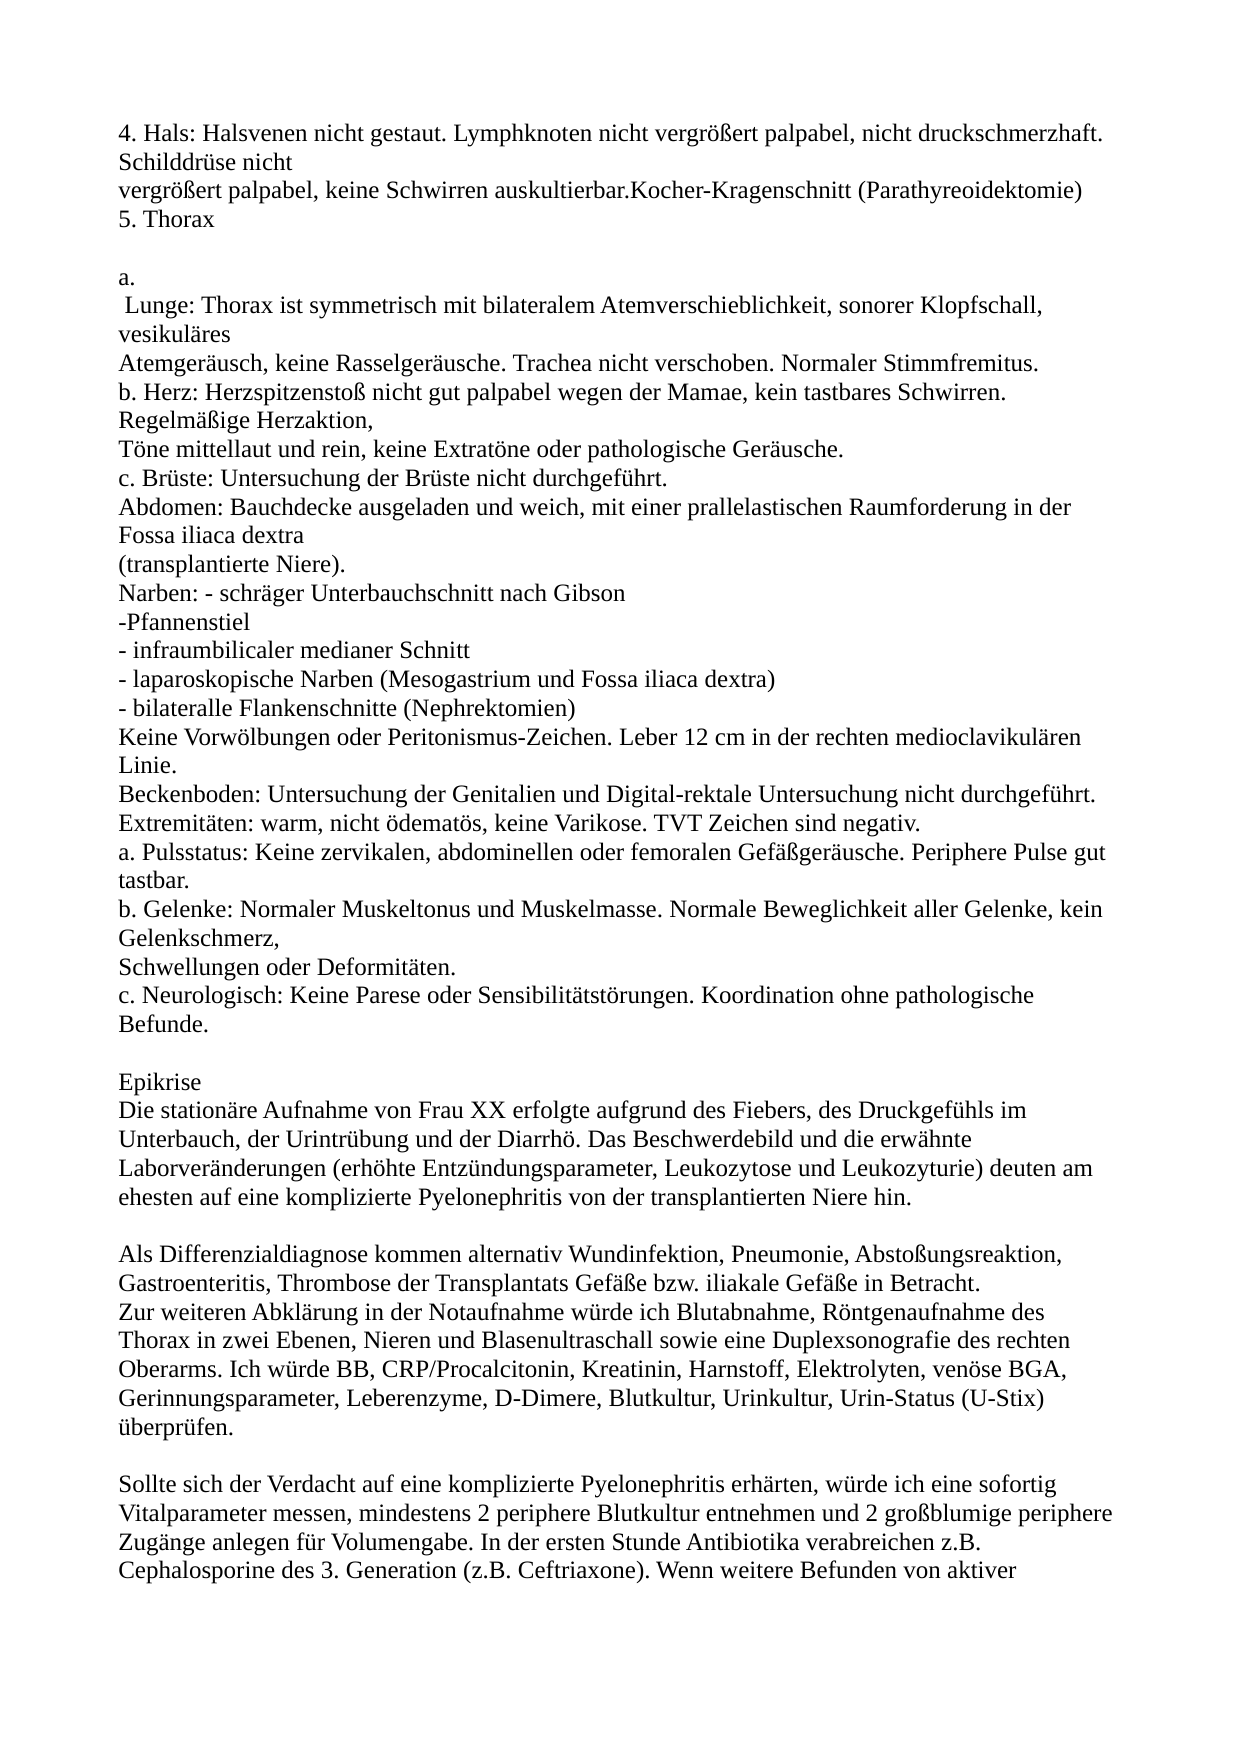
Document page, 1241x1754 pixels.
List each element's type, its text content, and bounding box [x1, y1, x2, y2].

text Abdomen: Bauchdecke ausgeladen und weich, mit einer prallelastischen Raumforderung in der Fossa iliaca dextra [118, 492, 1122, 549]
text -Pfannenstiel [118, 607, 1122, 636]
text Lunge: Thorax ist symmetrisch mit bilateralem Atemverschieblichkeit, sonorer Klopfschall, vesikuläres [118, 291, 1122, 348]
text Als Differenzialdiagnose kommen alternativ Wundinfektion, Pneumonie, Abstoßungsreaktion, Gastroenteritis, Thrombose der Transplantats Gefäße bzw. iliakale Gefäße in Betracht. [118, 1239, 1122, 1297]
text - laparoskopische Narben (Mesogastrium und Fossa iliaca dextra) [118, 664, 1122, 693]
text (transplantierte Niere). [118, 549, 1122, 578]
text Töne mittellaut und rein, keine Extratöne oder pathologische Geräusche. [118, 434, 1122, 463]
text b. Herz: Herzspitzenstoß nicht gut palpabel wegen der Mamae, kein tastbares Schwirren. Regelmäßige Herzaktion, [118, 377, 1122, 434]
text 5. Thorax [118, 204, 1122, 233]
text c. Brüste: Untersuchung der Brüste nicht durchgeführt. [118, 463, 1122, 492]
text 4. Hals: Halsvenen nicht gestaut. Lymphknoten nicht vergrößert palpabel, nicht druckschmerzhaft. Schilddrüse nicht [118, 118, 1122, 176]
text a. [118, 262, 1122, 291]
text Extremitäten: warm, nicht ödematös, keine Varikose. TVT Zeichen sind negativ. [118, 808, 1122, 837]
text Die stationäre Aufnahme von Frau XX erfolgte aufgrund des Fiebers, des Druckgefühls im Unterbauch, der Urintrübung und der Diarrhö. Das Beschwerdebild und die erwähnte Laborveränderungen (erhöhte Entzündungsparameter, Leukozytose und Leukozyturie) deuten am ehesten auf eine komplizierte Pyelonephritis von der transplantierten Niere hin. [118, 1096, 1122, 1211]
text Schwellungen oder Deformitäten. [118, 952, 1122, 981]
text c. Neurologisch: Keine Parese oder Sensibilitätstörungen. Koordination ohne pathologische Befunde. [118, 981, 1122, 1038]
text Epikrise [118, 1067, 1122, 1096]
text - infraumbilicaler medianer Schnitt [118, 636, 1122, 664]
text Narben: - schräger Unterbauchschnitt nach Gibson [118, 578, 1122, 607]
text Zur weiteren Abklärung in der Notaufnahme würde ich Blutabnahme, Röntgenaufnahme des Thorax in zwei Ebenen, Nieren und Blasenultraschall sowie eine Duplexsonografie des rechten Oberarms. Ich würde BB, CRP/Procalcitonin, Kreatinin, Harnstoff, Elektrolyten, venöse BGA, Gerinnungsparameter, Leberenzyme, D-Dimere, Blutkultur, Urinkultur, Urin-Status (U-Stix) überprüfen. [118, 1297, 1122, 1441]
text Sollte sich der Verdacht auf eine komplizierte Pyelonephritis erhärten, würde ich eine sofortig Vitalparameter messen, mindestens 2 periphere Blutkultur entnehmen und 2 großblumige periphere Zugänge anlegen für Volumengabe. In der ersten Stunde Antibiotika verabreichen z.B. Cephalosporine des 3. Generation (z.B. Ceftriaxone). Wenn weitere Befunden von aktiver [118, 1469, 1122, 1584]
text - bilateralle Flankenschnitte (Nephrektomien) [118, 693, 1122, 722]
text b. Gelenke: Normaler Muskeltonus und Muskelmasse. Normale Beweglichkeit aller Gelenke, kein Gelenkschmerz, [118, 894, 1122, 952]
text Keine Vorwölbungen oder Peritonismus-Zeichen. Leber 12 cm in der rechten medioclavikulären Linie. [118, 722, 1122, 779]
text Beckenboden: Untersuchung der Genitalien und Digital-rektale Untersuchung nicht durchgeführt. [118, 779, 1122, 808]
text a. Pulsstatus: Keine zervikalen, abdominellen oder femoralen Gefäßgeräusche. Periphere Pulse gut tastbar. [118, 837, 1122, 894]
text vergrößert palpabel, keine Schwirren auskultierbar.Kocher-Kragenschnitt (Parathyreoidektomie) [118, 176, 1122, 204]
text Atemgeräusch, keine Rasselgeräusche. Trachea nicht verschoben. Normaler Stimmfremitus. [118, 348, 1122, 377]
